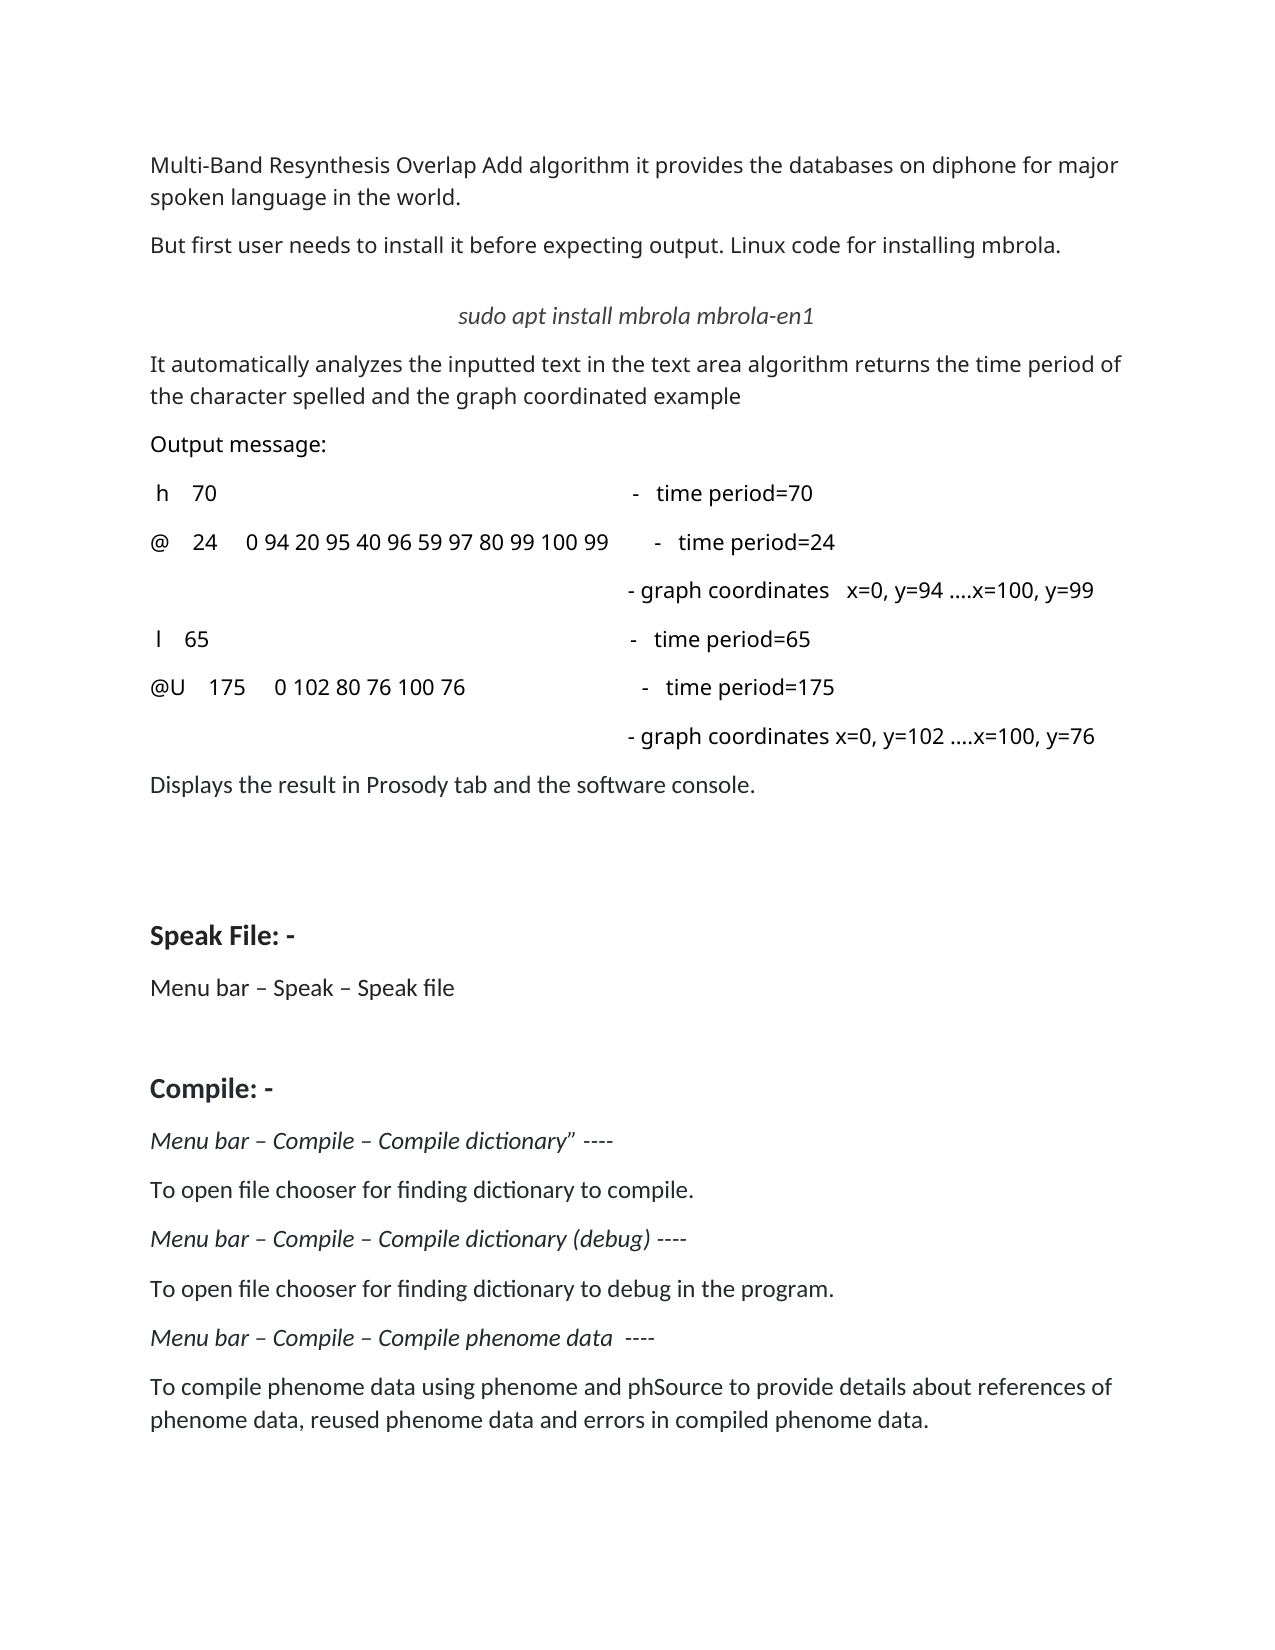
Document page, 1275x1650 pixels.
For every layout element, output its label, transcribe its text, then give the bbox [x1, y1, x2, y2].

text @ 24 0 94 20 95 40 96 59 97 80 99 100 99 - time period=24 [150, 527, 1125, 556]
text - graph coordinates x=0, y=102 ….x=100, y=76 [150, 721, 1125, 751]
text Displays the result in Prosody tab and the software console. [150, 769, 1125, 800]
text sudo apt install mbrola mbrola-en1 [240, 300, 1035, 330]
text l 65 - time period=65 [150, 624, 1125, 653]
text To open file chooser for finding dictionary to debug in the program. [150, 1273, 1125, 1303]
text h 70 - time period=70 [150, 478, 1125, 508]
text Menu bar – Speak – Speak file [150, 972, 1125, 1002]
text To compile phenome data using phenome and phSource to provide details about references of phenome data, reused phenome data and errors in compiled phenome data. [150, 1371, 1125, 1434]
text Output message: [150, 429, 1125, 459]
text To open file chooser for finding dictionary to compile. [150, 1174, 1125, 1205]
text Compile: - [150, 1070, 1125, 1106]
text Menu bar – Compile – Compile dictionary (debug) ---- [150, 1223, 1125, 1254]
text Menu bar – Compile – Compile phenome data ---- [150, 1322, 1125, 1353]
text But first user needs to install it before expecting output. Linux code for installing mbrola. [150, 230, 1125, 260]
text @U 175 0 102 80 76 100 76 - time period=175 [150, 672, 1125, 702]
text Speak File: - [150, 917, 1125, 953]
text Menu bar – Compile – Compile dictionary” ---- [150, 1125, 1125, 1156]
text It automatically analyzes the inputted text in the text area algorithm returns the time period of the character spelled and the graph coordinated example [150, 349, 1125, 411]
text - graph coordinates x=0, y=94 ….x=100, y=99 [150, 575, 1125, 605]
text Multi-Band Resynthesis Overlap Add algorithm it provides the databases on diphone for major spoken language in the world. [150, 150, 1125, 212]
